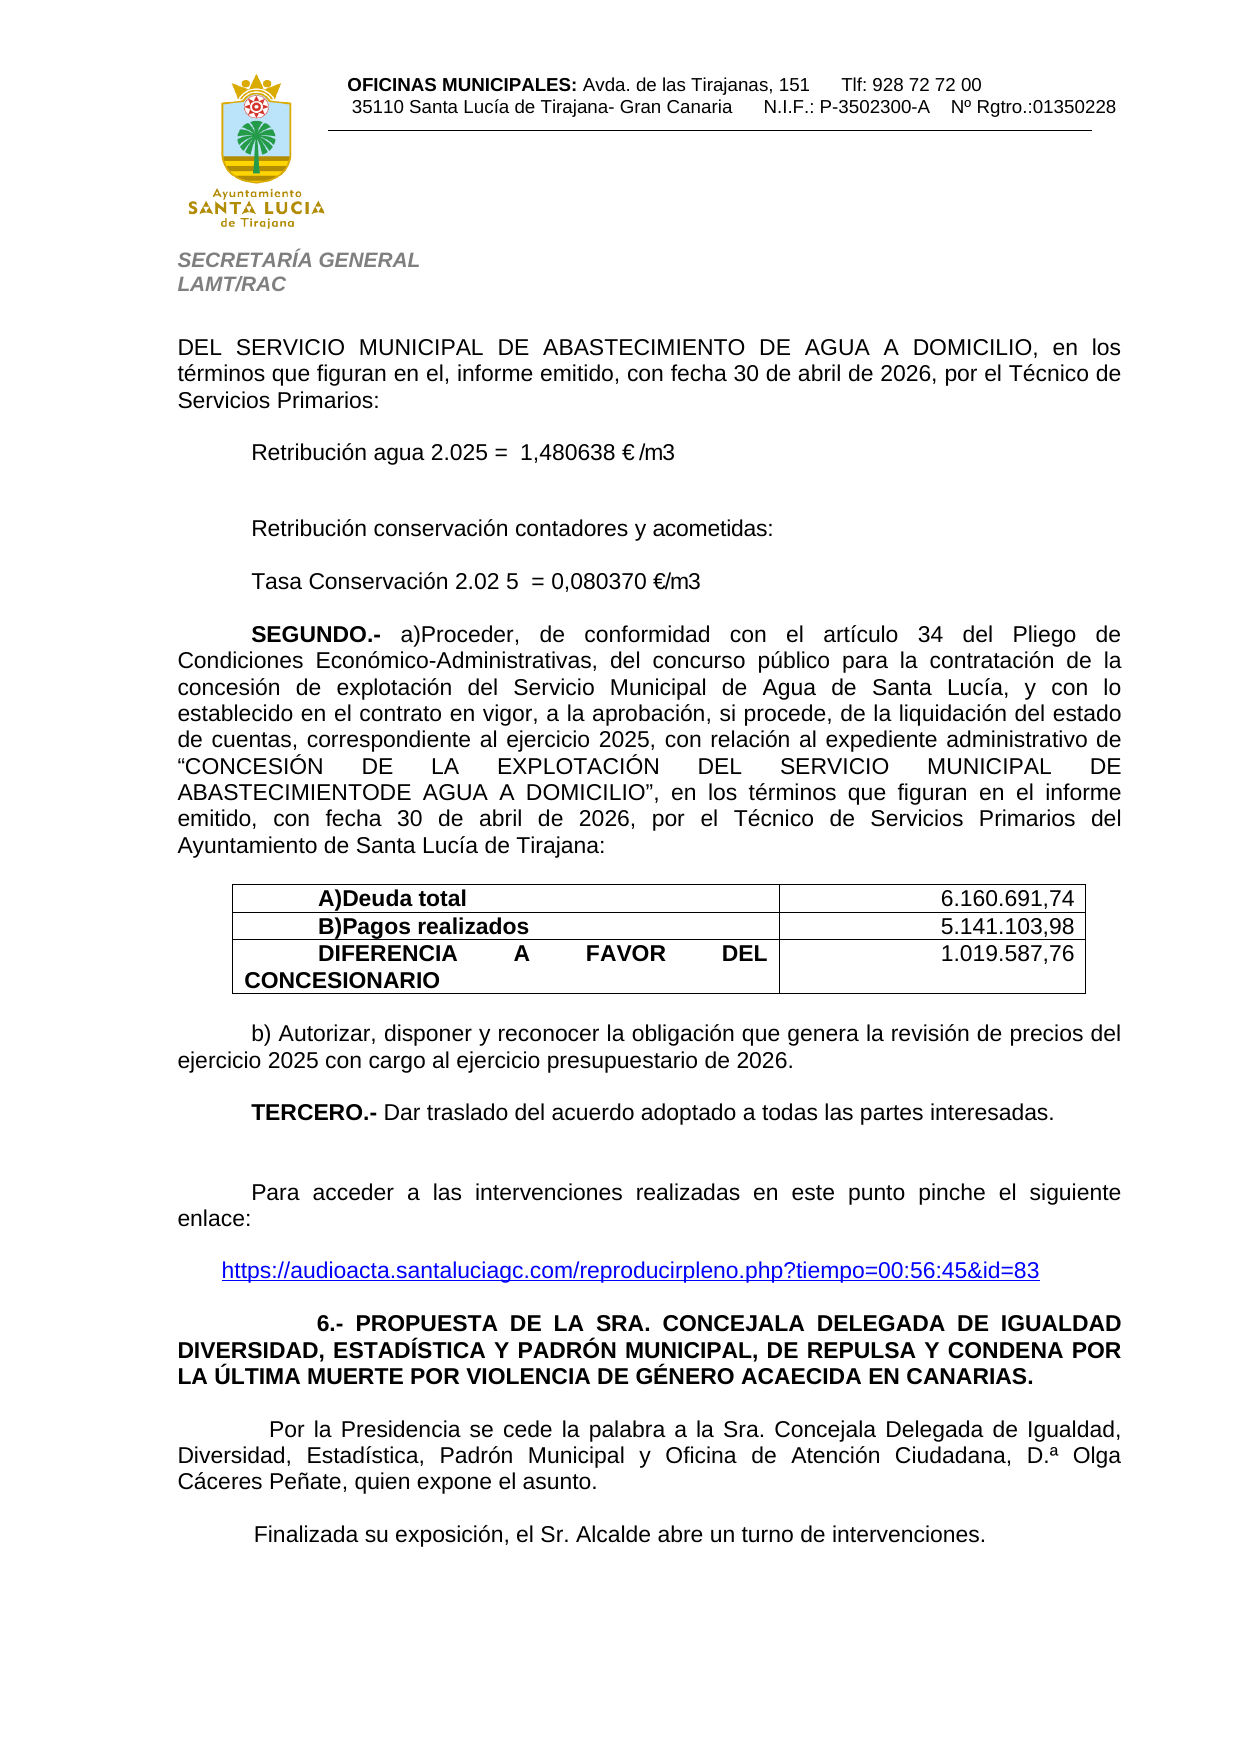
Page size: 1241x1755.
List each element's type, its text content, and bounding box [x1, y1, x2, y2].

table_cell 1.019.587,76 [780, 940, 1085, 993]
text Finalizada su exposición, el Sr. Alcalde abre un turno de intervenciones. [177, 1521, 1122, 1547]
text Retribución agua 2.025 = 1,480638 € /m3 [177, 439, 1091, 466]
text https://audioacta.santaluciagc.com/reproducirpleno.php?tiempo=00:56:45&id=83 [177, 1257, 1122, 1284]
table_cell DIFERENCIA A FAVOR DEL CONCESIONARIO [233, 940, 779, 993]
subtitle Retribución conservación contadores y acometidas: [177, 515, 1122, 542]
table_cell B)Pagos realizados [233, 913, 779, 939]
text 6.- PROPUESTA DE LA SRA. CONCEJALA DELEGADA DE IGUALDAD DIVERSIDAD, ESTADÍSTICA Y PADRÓN MUNICIPAL, DE REPULSA Y CONDENA POR LA ÚLTIMA MUERTE POR VIOLENCIA DE GÉNERO ACAECIDA EN CANARIAS. [177, 1310, 1122, 1389]
text Tasa Conservación 2.02 5 = 0,080370 €/m3 [177, 568, 1079, 594]
text SEGUNDO.- a)Proceder, de conformidad con el artículo 34 del Pliego de Condiciones Económico-Administrativas, del concurso público para la contratación de la concesión de explotación del Servicio Municipal de Agua de Santa Lucía, y con lo establecido en el contrato en vigor, a la aprobación, si procede, de la liquidación del estado de cuentas, correspondiente al ejercicio 2025, con relación al expediente administrativo de “CONCESIÓN DE LA EXPLOTACIÓN DEL SERVICIO MUNICIPAL DE ABASTECIMIENTODE AGUA A DOMICILIO”, en los términos que figuran en el informe emitido, con fecha 30 de abril de 2026, por el Técnico de Servicios Primarios del Ayuntamiento de Santa Lucía de Tirajana: [177, 621, 1122, 858]
table_header A)Deuda total [233, 885, 779, 912]
table_header 6.160.691,74 [780, 885, 1085, 912]
table_cell 5.141.103,98 [780, 913, 1085, 939]
text TERCERO.- Dar traslado del acuerdo adoptado a todas las partes interesadas. [177, 1099, 1122, 1126]
text b) Autorizar, disponer y reconocer la obligación que genera la revisión de precios del ejercicio 2025 con cargo al ejercicio presupuestario de 2026. [177, 1020, 1122, 1073]
subtitle Por la Presidencia se cede la palabra a la Sra. Concejala Delegada de Igualdad, Diversidad, Estadística, Padrón Municipal y Oficina de Atención Ciudadana, D.ª Olga Cáceres Peñate, quien expone el asunto. [177, 1416, 1122, 1495]
text DEL SERVICIO MUNICIPAL DE ABASTECIMIENTO DE AGUA A DOMICILIO, en los términos que figuran en el, informe emitido, con fecha 30 de abril de 2026, por el Técnico de Servicios Primarios: [177, 334, 1122, 413]
text Para acceder a las intervenciones realizadas en este punto pinche el siguiente enlace: [177, 1178, 1122, 1231]
